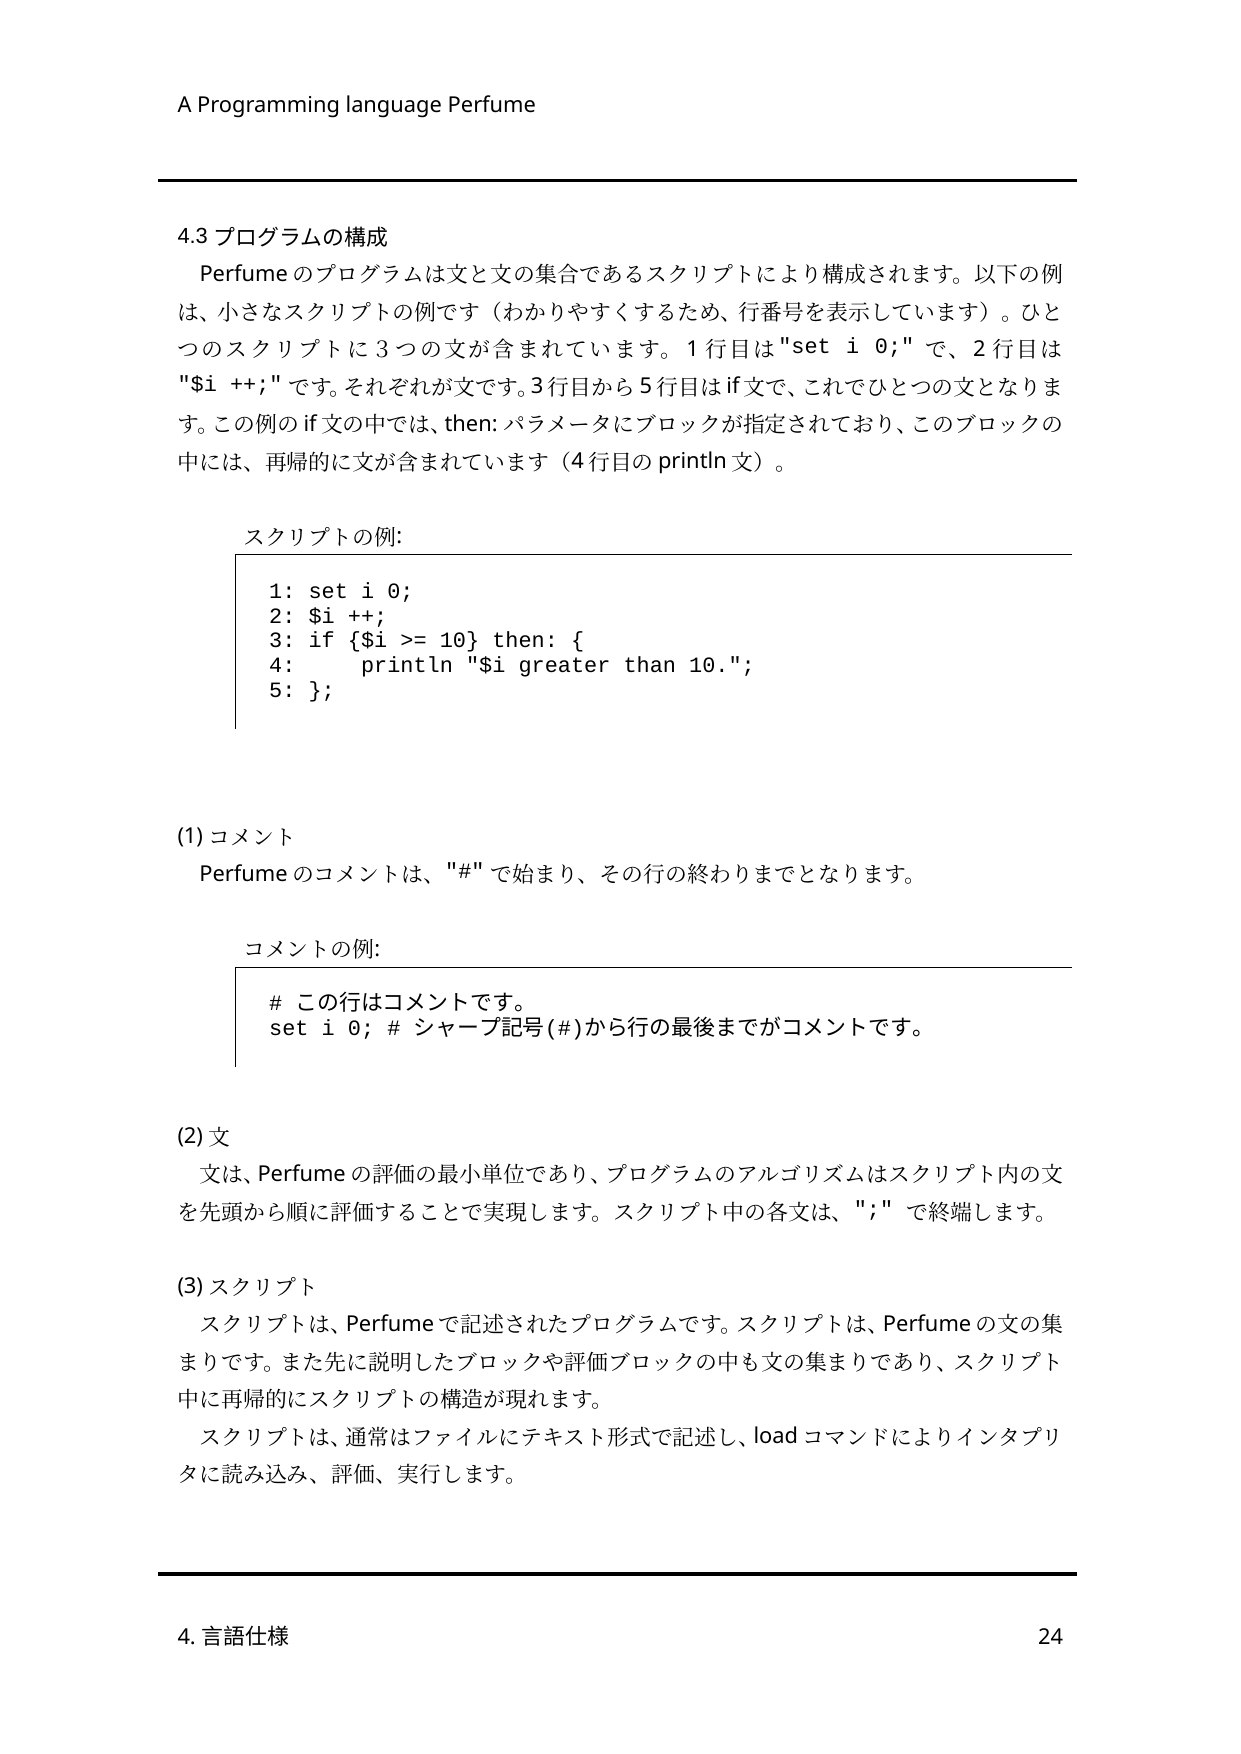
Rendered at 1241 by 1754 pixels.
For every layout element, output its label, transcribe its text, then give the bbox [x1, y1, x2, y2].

text スクリプトは、通常はファイルにテキスト形式で記述し、loadコマンドによりインタプリタに読み込み、評価、実行します。 [177, 1417, 1063, 1492]
text (3) スクリプト [177, 1267, 1063, 1304]
text スクリプトは、Perfumeで記述されたプログラムです。スクリプトは、Perfumeの文の集まりです。また先に説明したブロックや評価ブロックの中も文の集まりであり、スクリプト中に再帰的にスクリプトの構造が現れます。 [177, 1304, 1063, 1417]
text スクリプトの例: [243, 517, 1063, 554]
text (1) コメント [177, 817, 1063, 854]
text 文は、Perfumeの評価の最小単位であり、プログラムのアルゴリズムはスクリプト内の文を先頭から順に評価することで実現します。スクリプト中の各文は、";" で終端します。 [177, 1154, 1063, 1229]
text Perfumeのプログラムは文と文の集合であるスクリプトにより構成されます。以下の例は、小さなスクリプトの例です（わかりやすくするため、行番号を表示しています）。ひとつのスクリプトに３つの文が含まれています。1行目は"set i 0;" で、2行目は "$i ++;" です。それぞれが文です。3行目から5行目はif文で、これでひとつの文となります。この例のif文の中では、then: パラメータにブロックが指定されており、このブロックの中には、再帰的に文が含まれています（4行目のprintln文）。 [177, 254, 1063, 479]
text コメントの例: [243, 929, 1063, 967]
text Perfumeのコメントは、"#" で始まり、その行の終わりまでとなります。 [177, 854, 1063, 892]
table_header 1: set i 0; 2: $i ++; 3: if {$i >= 10} then: { 4: println "$i greater than 10."; 5: }; [236, 555, 1072, 729]
subtitle 4.3 プログラムの構成 [177, 217, 1063, 254]
table_header # この行はコメントです。 set i 0; # シャープ記号(#)から行の最後までがコメントです。 [236, 968, 1072, 1067]
text (2) 文 [177, 1117, 1063, 1154]
